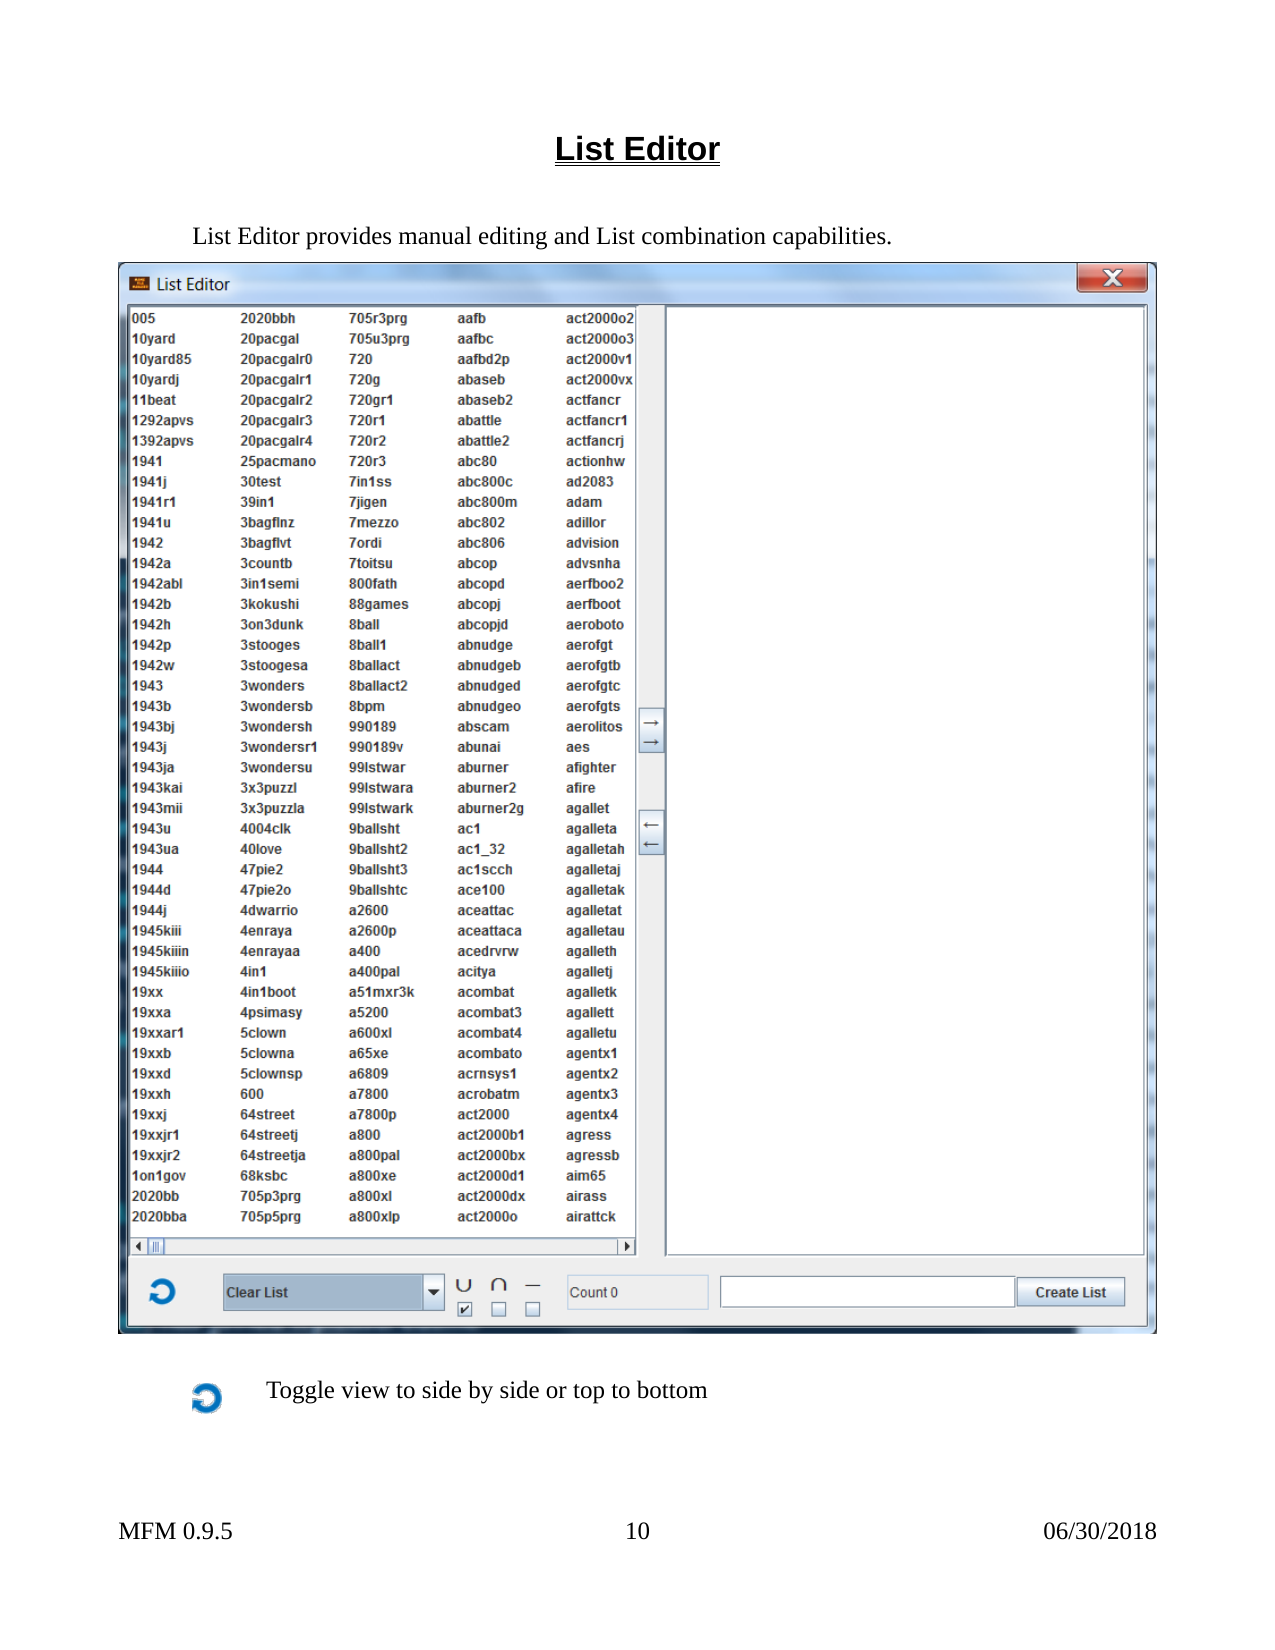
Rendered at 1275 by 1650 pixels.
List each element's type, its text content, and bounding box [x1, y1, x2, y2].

subtitle List Editor [118, 128, 1157, 167]
text Toggle view to side by side or top to bottom [118, 1375, 1157, 1413]
picture [192, 1383, 222, 1414]
text List Editor provides manual editing and List combination capabilities. [118, 221, 1157, 250]
